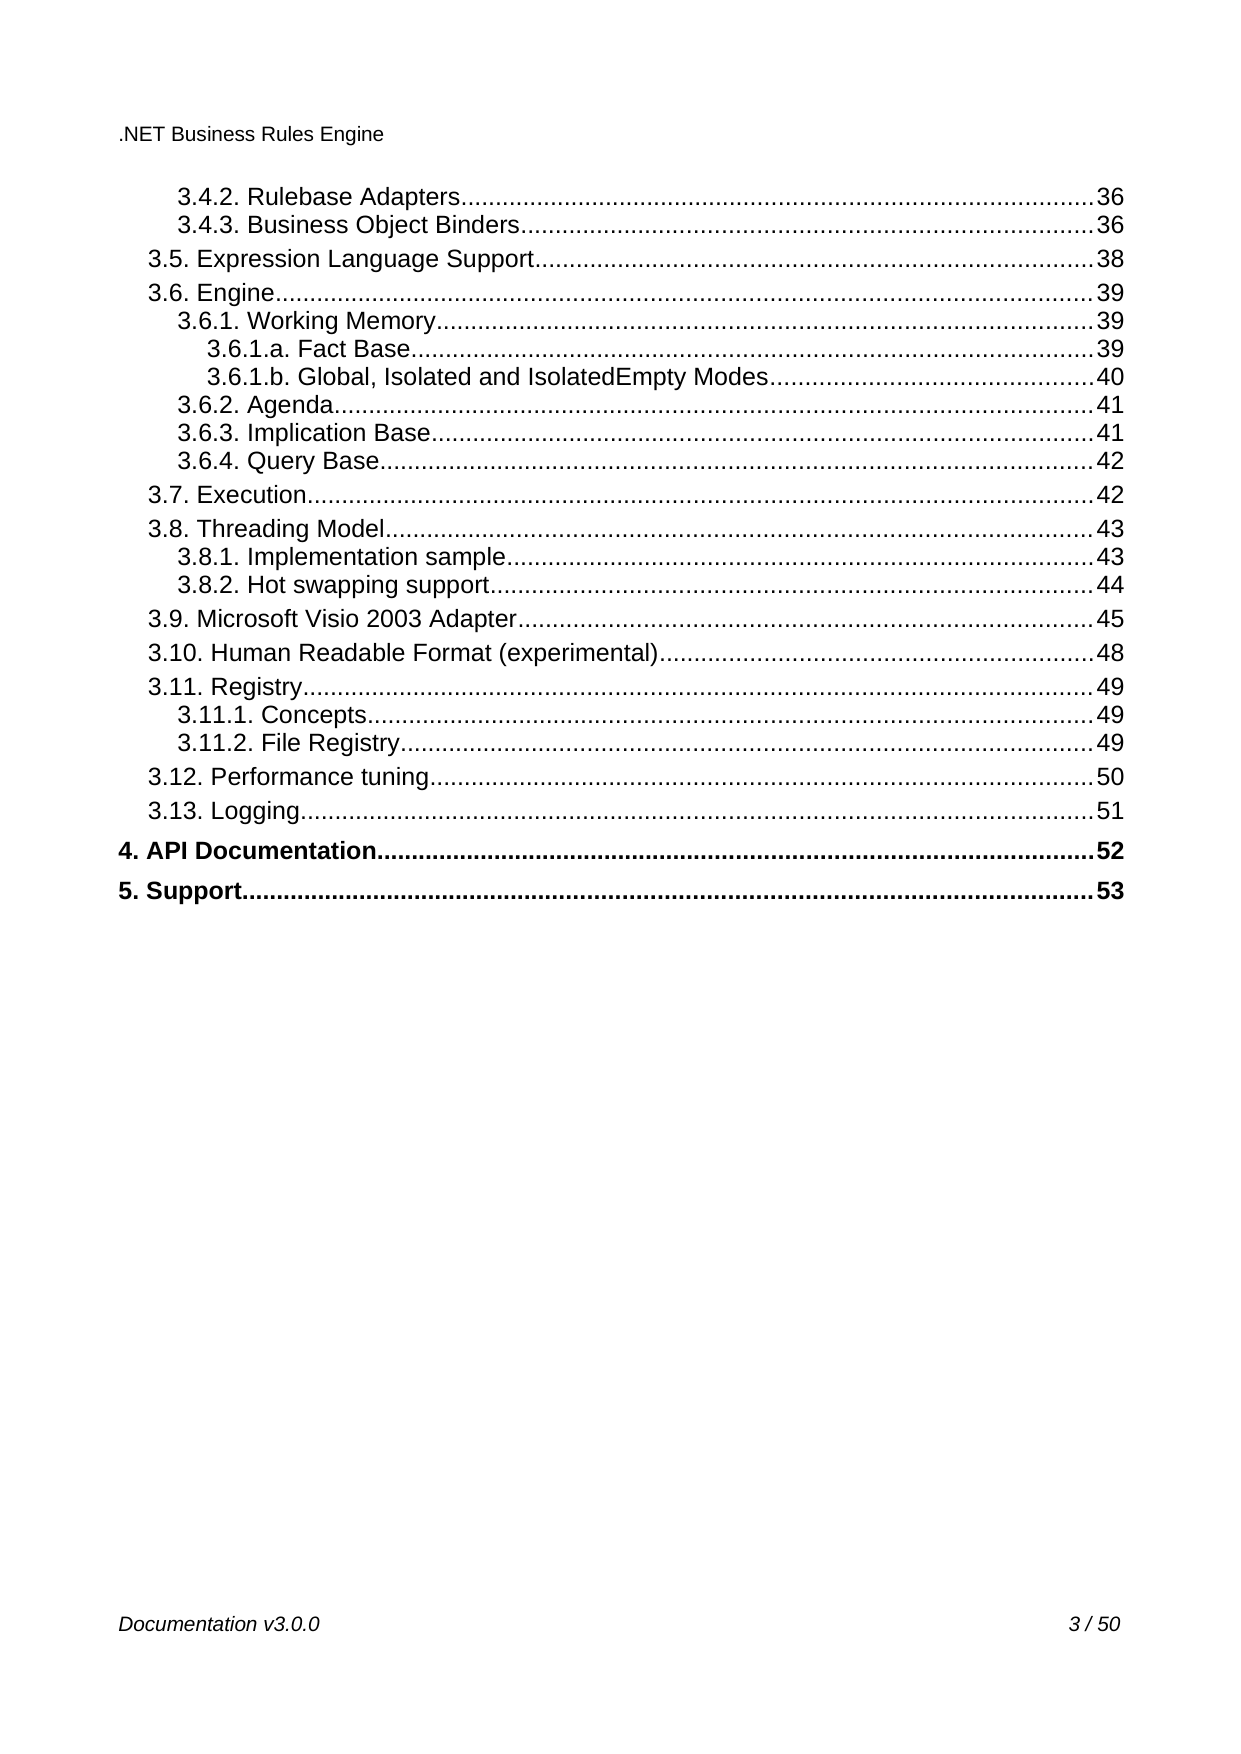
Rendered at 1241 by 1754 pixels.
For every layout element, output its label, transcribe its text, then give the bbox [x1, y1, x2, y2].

text 3.9. Microsoft Visio 2003 Adapter 45 [148, 605, 1124, 633]
text 5. Support 53 [118, 876, 1124, 904]
text 3.6.2. Agenda 41 [177, 391, 1124, 419]
text 3.4.2. Rulebase Adapters 36 [177, 183, 1124, 211]
text 3.8.1. Implementation sample 43 [177, 543, 1124, 571]
text 3.7. Execution 42 [148, 481, 1124, 509]
text 3.6.4. Query Base 42 [177, 447, 1124, 475]
text 3.11.2. File Registry 49 [177, 729, 1124, 757]
text 4. API Documentation 52 [118, 837, 1124, 865]
text 3.5. Expression Language Support 38 [148, 245, 1124, 273]
text 3.11. Registry 49 [148, 673, 1124, 701]
text 3.10. Human Readable Format (experimental) 48 [148, 639, 1124, 667]
text 3.4.3. Business Object Binders 36 [177, 211, 1124, 239]
text 3.13. Logging 51 [148, 797, 1124, 825]
text 3.6.1.a. Fact Base 39 [207, 335, 1124, 363]
text 3.6. Engine 39 [148, 279, 1124, 307]
text 3.6.1. Working Memory 39 [177, 307, 1124, 335]
text 3.11.1. Concepts 49 [177, 701, 1124, 729]
text 3.6.3. Implication Base 41 [177, 419, 1124, 447]
text 3.12. Performance tuning 50 [148, 763, 1124, 791]
text 3.8. Threading Model 43 [148, 515, 1124, 543]
text 3.8.2. Hot swapping support 44 [177, 571, 1124, 599]
text 3.6.1.b. Global, Isolated and IsolatedEmpty Modes 40 [207, 363, 1124, 391]
